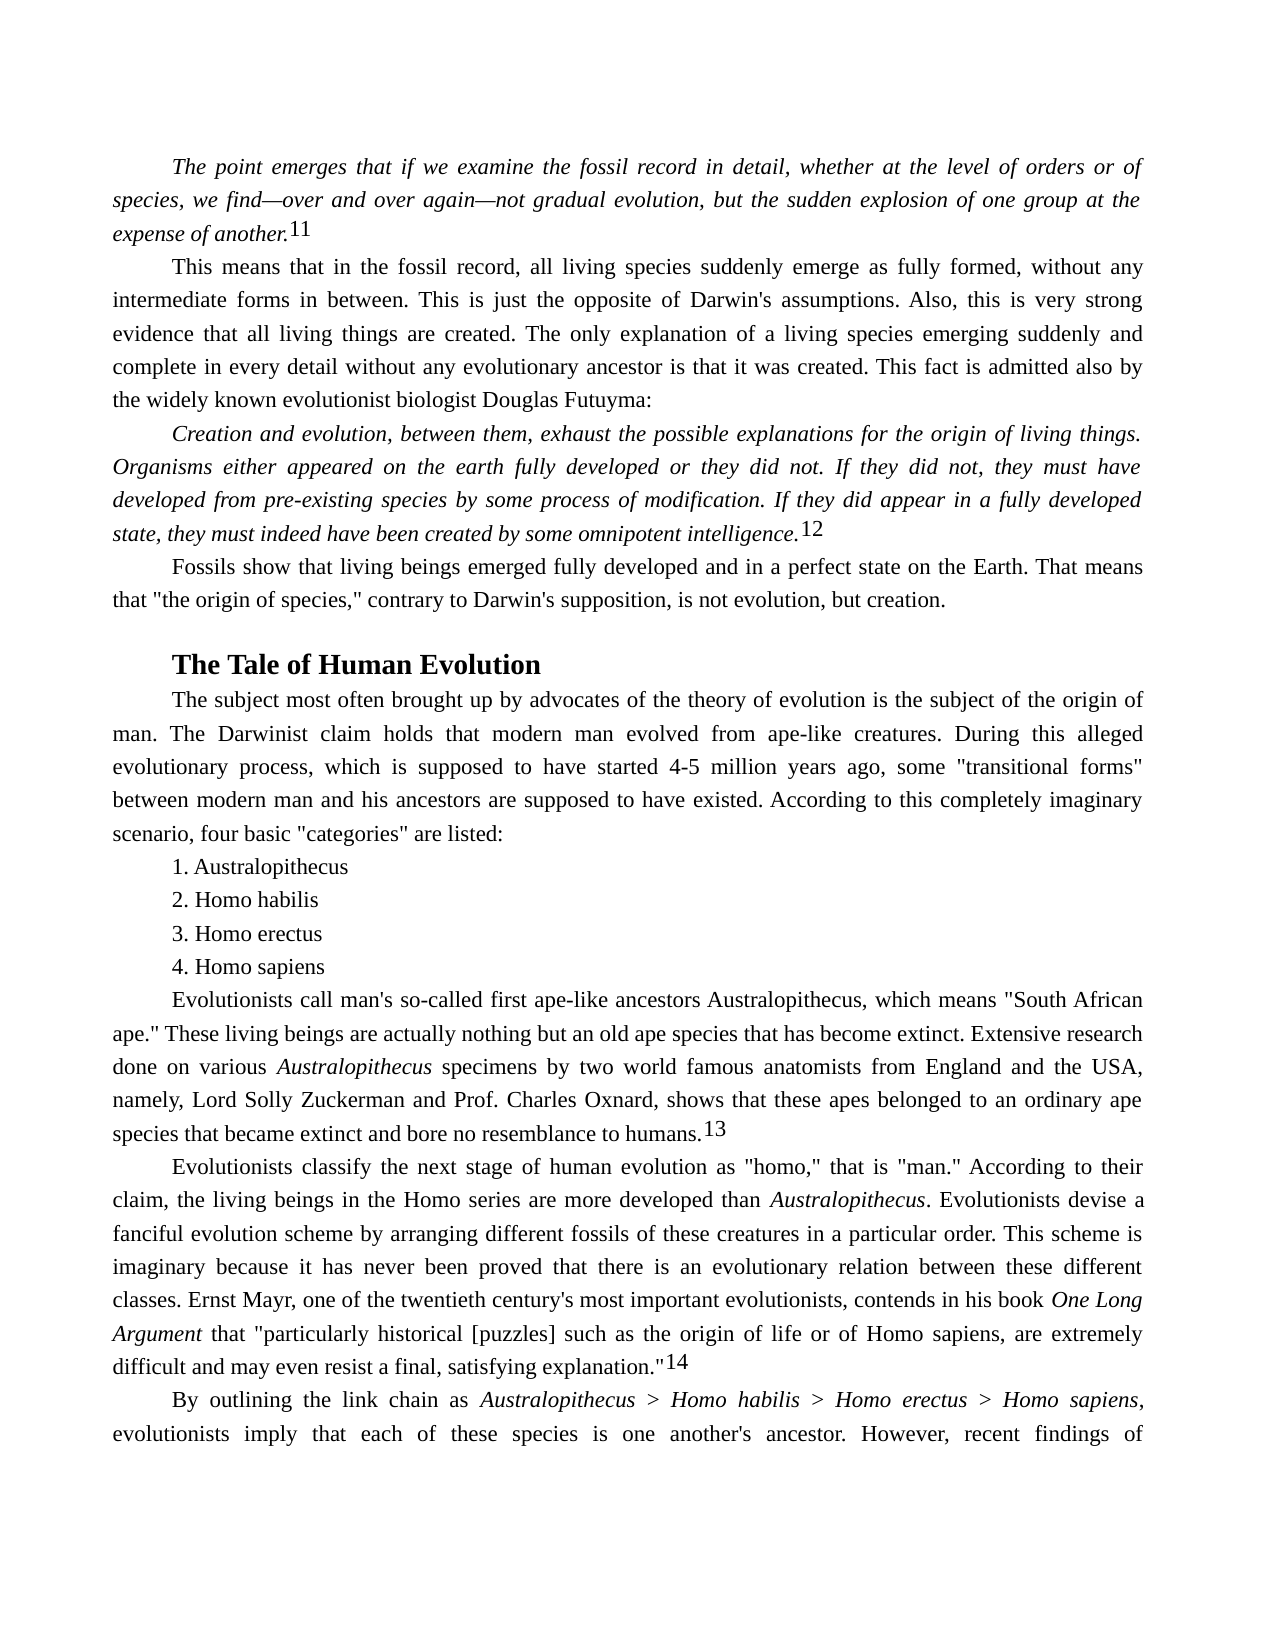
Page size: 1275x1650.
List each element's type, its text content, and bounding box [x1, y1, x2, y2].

text 1. Australopithecus [112, 848, 1145, 881]
text The subject most often brought up by advocates of the theory of evolution is the subject of the origin of man. The Darwinist claim holds that modern man evolved from ape-like creatures. During this alleged evolutionary process, which is supposed to have started 4-5 million years ago, some "transitional forms" between modern man and his ancestors are supposed to have existed. According to this completely imaginary scenario, four basic "categories" are listed: [112, 681, 1145, 848]
text The Tale of Human Evolution [112, 648, 1145, 681]
text By outlining the link chain as Australopithecus > Homo habilis > Homo erectus > Homo sapiens, evolutionists imply that each of these species is one another's ancestor. However, recent findings of [112, 1381, 1145, 1448]
text 2. Homo habilis [112, 881, 1145, 914]
text The point emerges that if we examine the fossil record in detail, whether at the level of orders or of species, we find—over and over again—not gradual evolution, but the sudden explosion of one group at the expense of another.11 [112, 148, 1145, 248]
text Creation and evolution, between them, exhaust the possible explanations for the origin of living things. Organisms either appeared on the earth fully developed or they did not. If they did not, they must have developed from pre-existing species by some process of modification. If they did appear in a fully developed state, they must indeed have been created by some omnipotent intelligence.12 [112, 414, 1145, 548]
text Fossils show that living beings emerged fully developed and in a perfect state on the Earth. That means that "the origin of species," contrary to Darwin's supposition, is not evolution, but creation. [112, 548, 1145, 614]
text 4. Homo sapiens [112, 948, 1145, 981]
text 3. Homo erectus [112, 914, 1145, 948]
text Evolutionists classify the next stage of human evolution as "homo," that is "man." According to their claim, the living beings in the Homo series are more developed than Australopithecus. Evolutionists devise a fanciful evolution scheme by arranging different fossils of these creatures in a particular order. This scheme is imaginary because it has never been proved that there is an evolutionary relation between these different classes. Ernst Mayr, one of the twentieth century's most important evolutionists, contends in his book One Long Argument that "particularly historical [puzzles] such as the origin of life or of Homo sapiens, are extremely difficult and may even resist a final, satisfying explanation."14 [112, 1148, 1145, 1381]
text Evolutionists call man's so-called first ape-like ancestors Australopithecus, which means "South African ape." These living beings are actually nothing but an old ape species that has become extinct. Extensive research done on various Australopithecus specimens by two world famous anatomists from England and the USA, namely, Lord Solly Zuckerman and Prof. Charles Oxnard, shows that these apes belonged to an ordinary ape species that became extinct and bore no resemblance to humans.13 [112, 981, 1145, 1148]
text This means that in the fossil record, all living species suddenly emerge as fully formed, without any intermediate forms in between. This is just the opposite of Darwin's assumptions. Also, this is very strong evidence that all living things are created. The only explanation of a living species emerging suddenly and complete in every detail without any evolutionary ancestor is that it was created. This fact is admitted also by the widely known evolutionist biologist Douglas Futuyma: [112, 248, 1145, 414]
